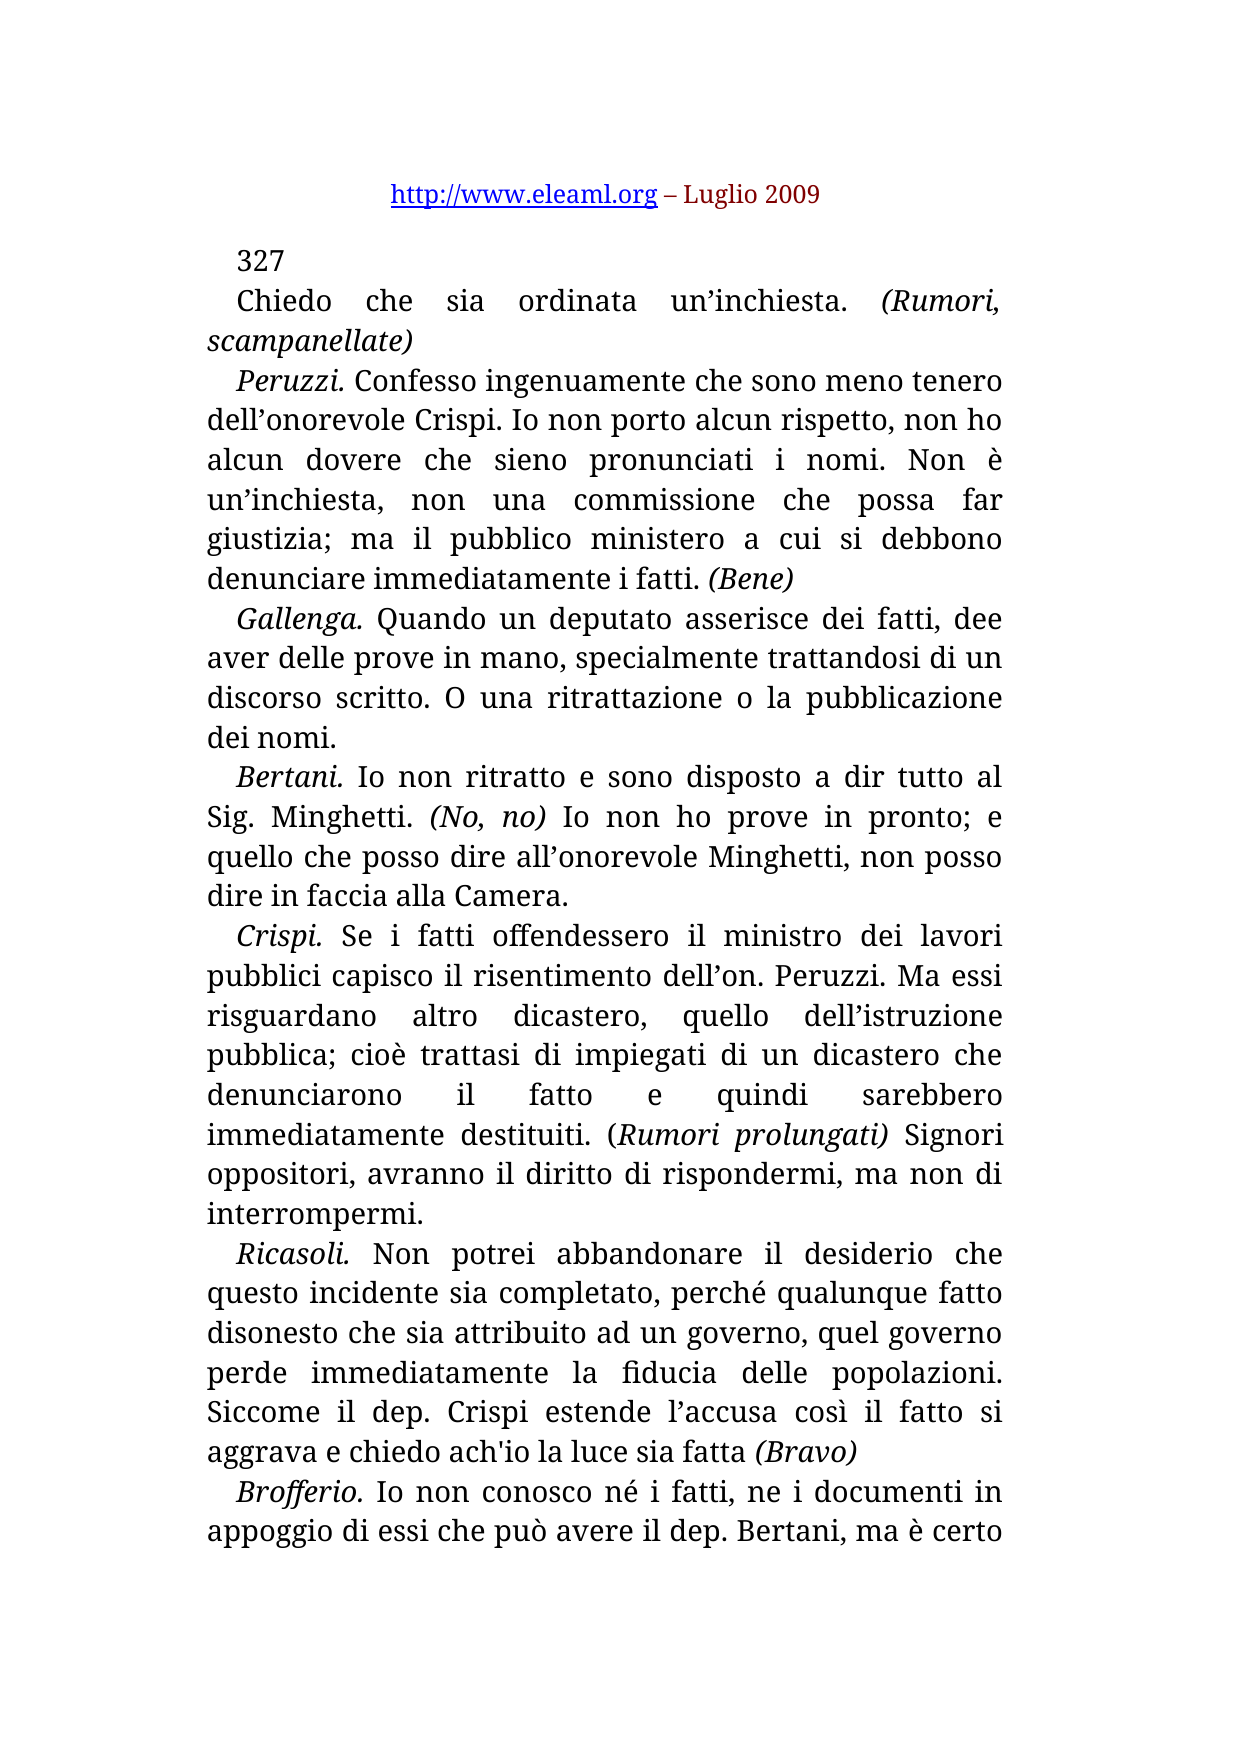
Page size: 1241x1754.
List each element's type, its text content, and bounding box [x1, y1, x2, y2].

text Peruzzi. Confesso ingenuamente che sono meno tenero dell’onorevole Crispi. Io non porto alcun rispetto, non ho alcun dovere che sieno pronunciati i nomi. Non è un’inchiesta, non una commissione che possa far giustizia; ma il pubblico ministero a cui si debbono denunciare immediatamente i fatti. (Bene) [207, 360, 1004, 598]
text Bertani. Io non ritratto e sono disposto a dir tutto al Sig. Minghetti. (No, no) Io non ho prove in pronto; e quello che posso dire all’onorevole Minghetti, non posso dire in faccia alla Camera. [207, 757, 1004, 915]
text Gallenga. Quando un deputato asserisce dei fatti, dee aver delle prove in mano, specialmente trattandosi di un discorso scritto. O una ritrattazione o la pubblicazione dei nomi. [207, 598, 1004, 757]
text Brofferio. Io non conosco né i fatti, ne i documenti in appoggio di essi che può avere il dep. Bertani, ma è certo [207, 1471, 1004, 1550]
text 327 [207, 241, 1004, 280]
text Ricasoli. Non potrei abbandonare il desiderio che questo incidente sia completato, perché qualunque fatto disonesto che sia attribuito ad un governo, quel governo perde immediatamente la fiducia delle popolazioni. Siccome il dep. Crispi estende l’accusa così il fatto si aggrava e chiedo ach'io la luce sia fatta (Bravo) [207, 1233, 1004, 1471]
text Crispi. Se i fatti offendessero il ministro dei lavori pubblici capisco il risentimento dell’on. Peruzzi. Ma essi risguardano altro dicastero, quello dell’istruzione pubblica; cioè trattasi di impiegati di un dicastero che denunciarono il fatto e quindi sarebbero immediatamente destituiti. (Rumori prolungati) Signori oppositori, avranno il diritto di rispondermi, ma non di interrompermi. [207, 915, 1004, 1233]
text Chiedo che sia ordinata un’inchiesta. (Rumori, scampanellate) [207, 280, 1004, 360]
